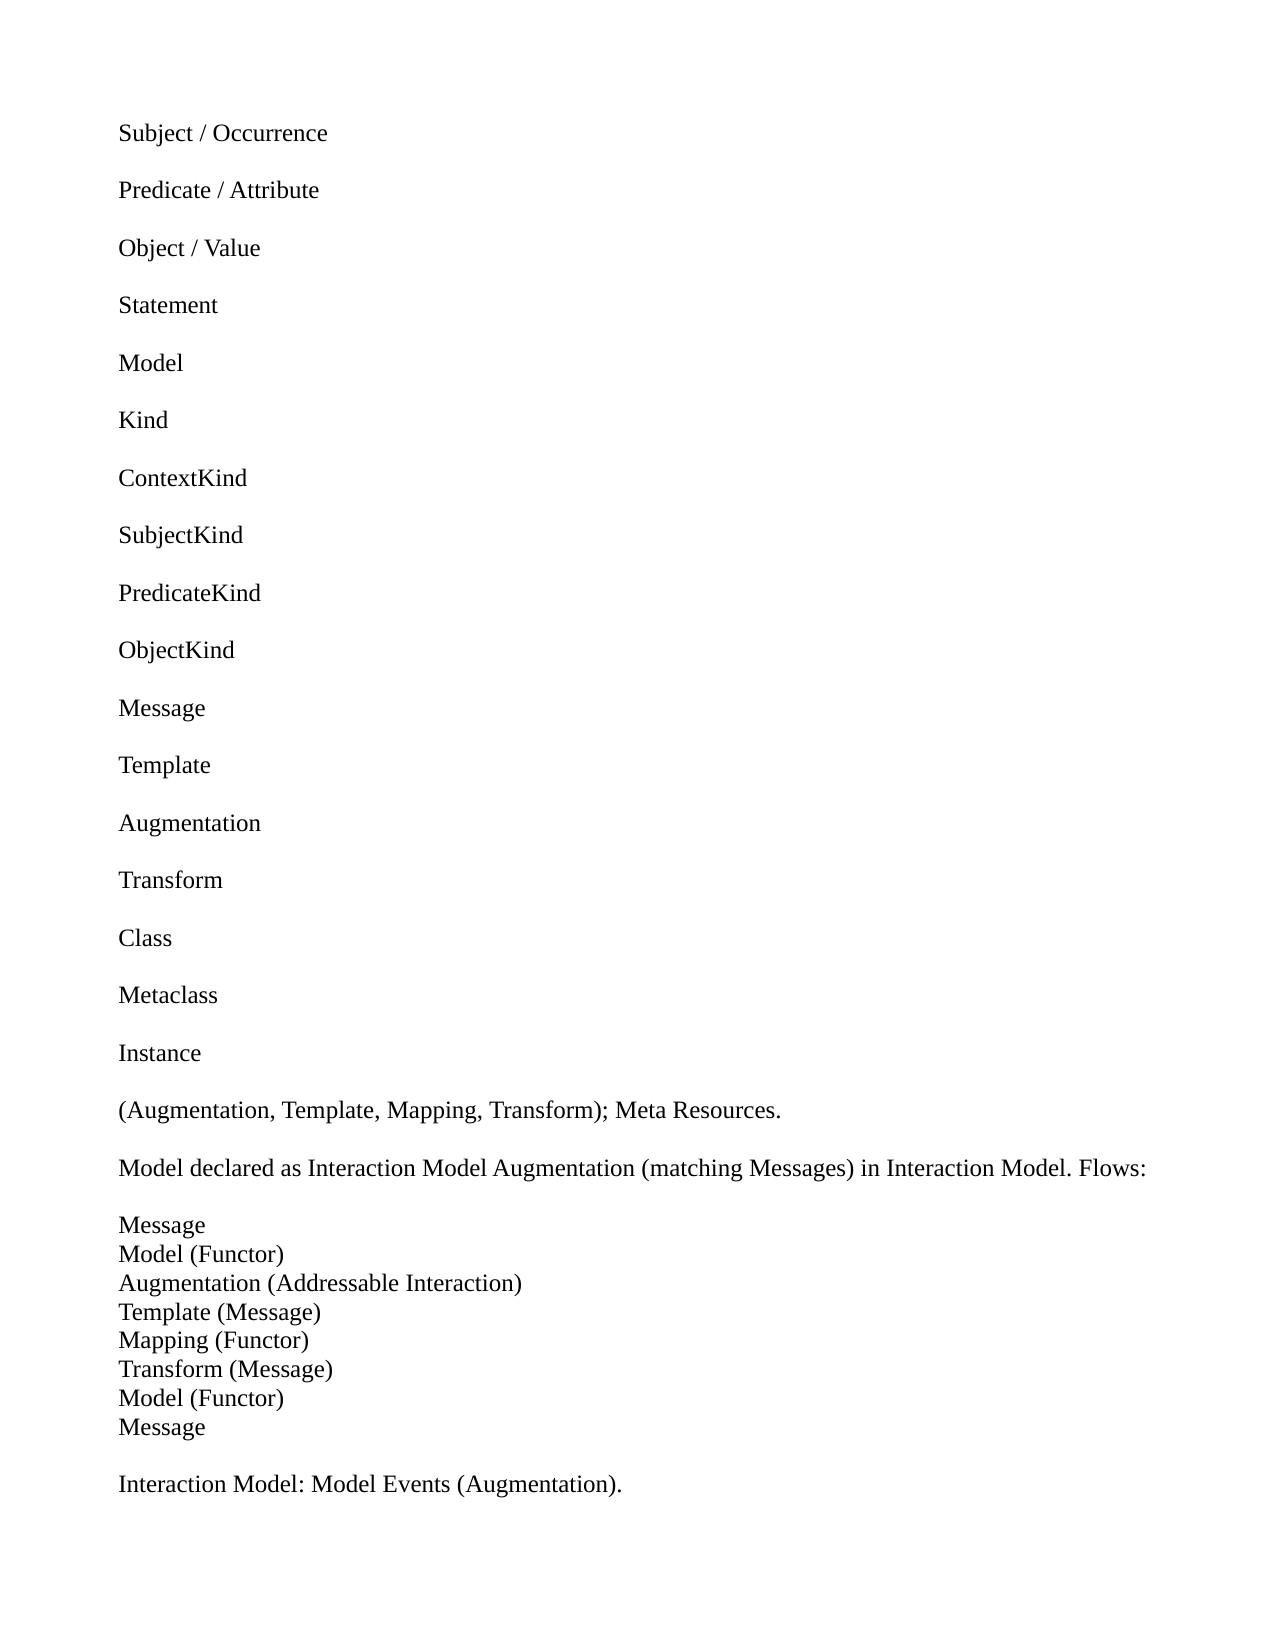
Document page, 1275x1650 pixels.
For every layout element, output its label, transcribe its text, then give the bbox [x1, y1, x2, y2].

text (Augmentation, Template, Mapping, Transform); Meta Resources. [118, 1096, 1157, 1124]
text Template (Message) [118, 1297, 1157, 1326]
text Interaction Model: Model Events (Augmentation). [118, 1469, 1157, 1498]
text Object / Value [118, 233, 1157, 262]
text SubjectKind [118, 521, 1157, 549]
text Class [118, 923, 1157, 952]
text Message [118, 1211, 1157, 1239]
text Kind [118, 406, 1157, 434]
text Message [118, 693, 1157, 722]
text Augmentation [118, 808, 1157, 837]
text PredicateKind [118, 578, 1157, 607]
text ContextKind [118, 463, 1157, 492]
text Model [118, 348, 1157, 377]
text Model (Functor) [118, 1239, 1157, 1268]
text Mapping (Functor) [118, 1326, 1157, 1354]
text Subject / Occurrence [118, 118, 1157, 147]
text Template [118, 751, 1157, 779]
text Transform (Message) [118, 1354, 1157, 1383]
text Predicate / Attribute [118, 176, 1157, 204]
text Model declared as Interaction Model Augmentation (matching Messages) in Interaction Model. Flows: [118, 1153, 1157, 1182]
text Model (Functor) [118, 1383, 1157, 1412]
text ObjectKind [118, 636, 1157, 664]
text Augmentation (Addressable Interaction) [118, 1268, 1157, 1297]
text Message [118, 1412, 1157, 1441]
text Metaclass [118, 981, 1157, 1009]
text Instance [118, 1038, 1157, 1067]
text Statement [118, 291, 1157, 319]
text Transform [118, 866, 1157, 894]
